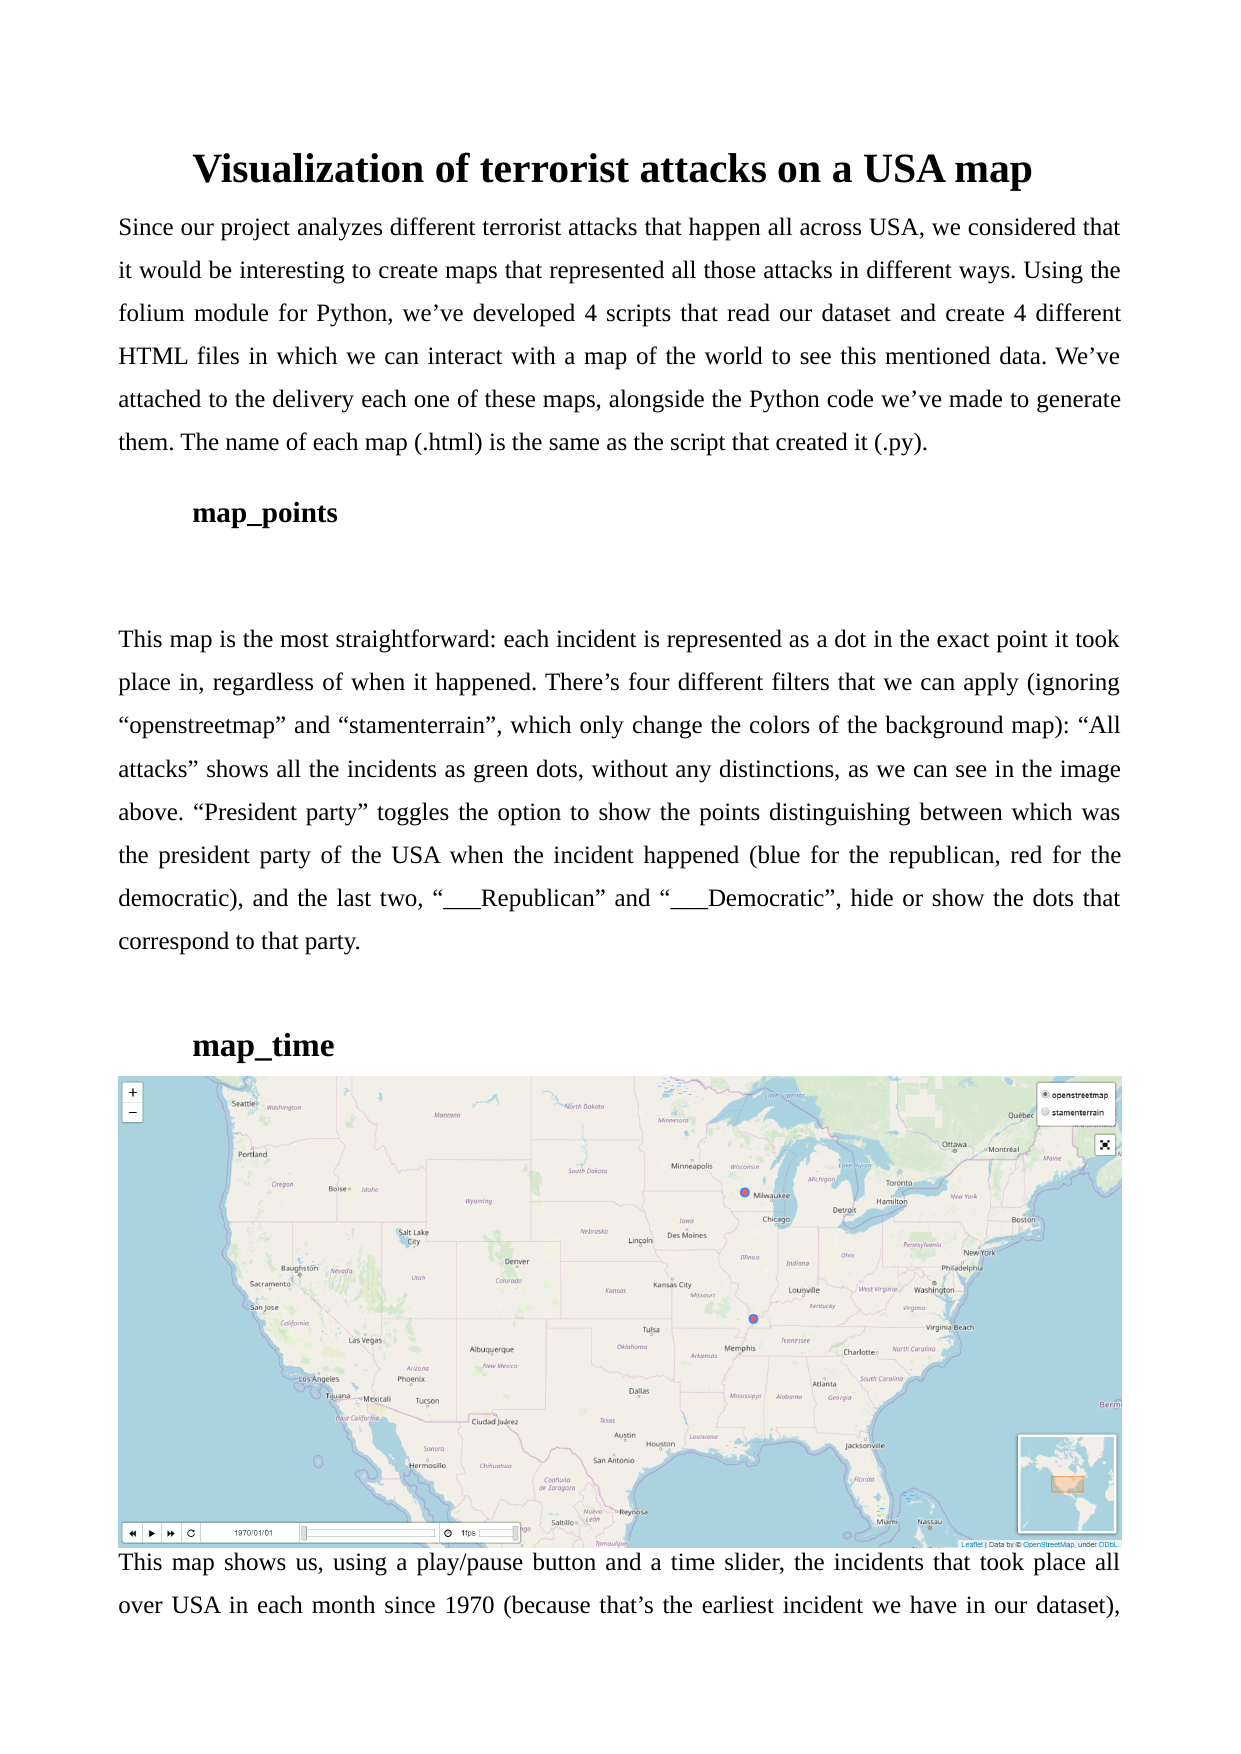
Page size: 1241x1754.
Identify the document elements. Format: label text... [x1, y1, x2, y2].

picture [118, 1076, 1122, 1548]
subtitle map_time [118, 1025, 1122, 1063]
subtitle map_points [118, 495, 1122, 529]
subtitle Visualization of terrorist attacks on a USA map [118, 143, 1122, 191]
text This map is the most straightforward: each incident is represented as a dot in the exact point it took place in, regardless of when it happened. There’s four different filters that we can apply (ignoring “openstreetmap” and “stamenterrain”, which only change the colors of the background map): “All attacks” shows all the incidents as green dots, without any distinctions, as we can see in the image above. “President party” toggles the option to show the points distinguishing between which was the president party of the USA when the incident happened (blue for the republican, red for the democratic), and the last two, “___Republican” and “___Democratic”, hide or show the dots that correspond to that party. [118, 624, 1122, 955]
text Since our project analyzes different terrorist attacks that happen all across USA, we considered that it would be interesting to create maps that represented all those attacks in different ways. Using the folium module for Python, we’ve developed 4 scripts that read our dataset and create 4 different HTML files in which we can interact with a map of the world to see this mentioned data. We’ve attached to the delivery each one of these maps, alongside the Python code we’ve made to generate them. The name of each map (.html) is the same as the script that created it (.py). [118, 212, 1122, 456]
text This map shows us, using a play/pause button and a time slider, the incidents that took place all over USA in each month since 1970 (because that’s the earliest incident we have in our dataset), [118, 1548, 1122, 1619]
